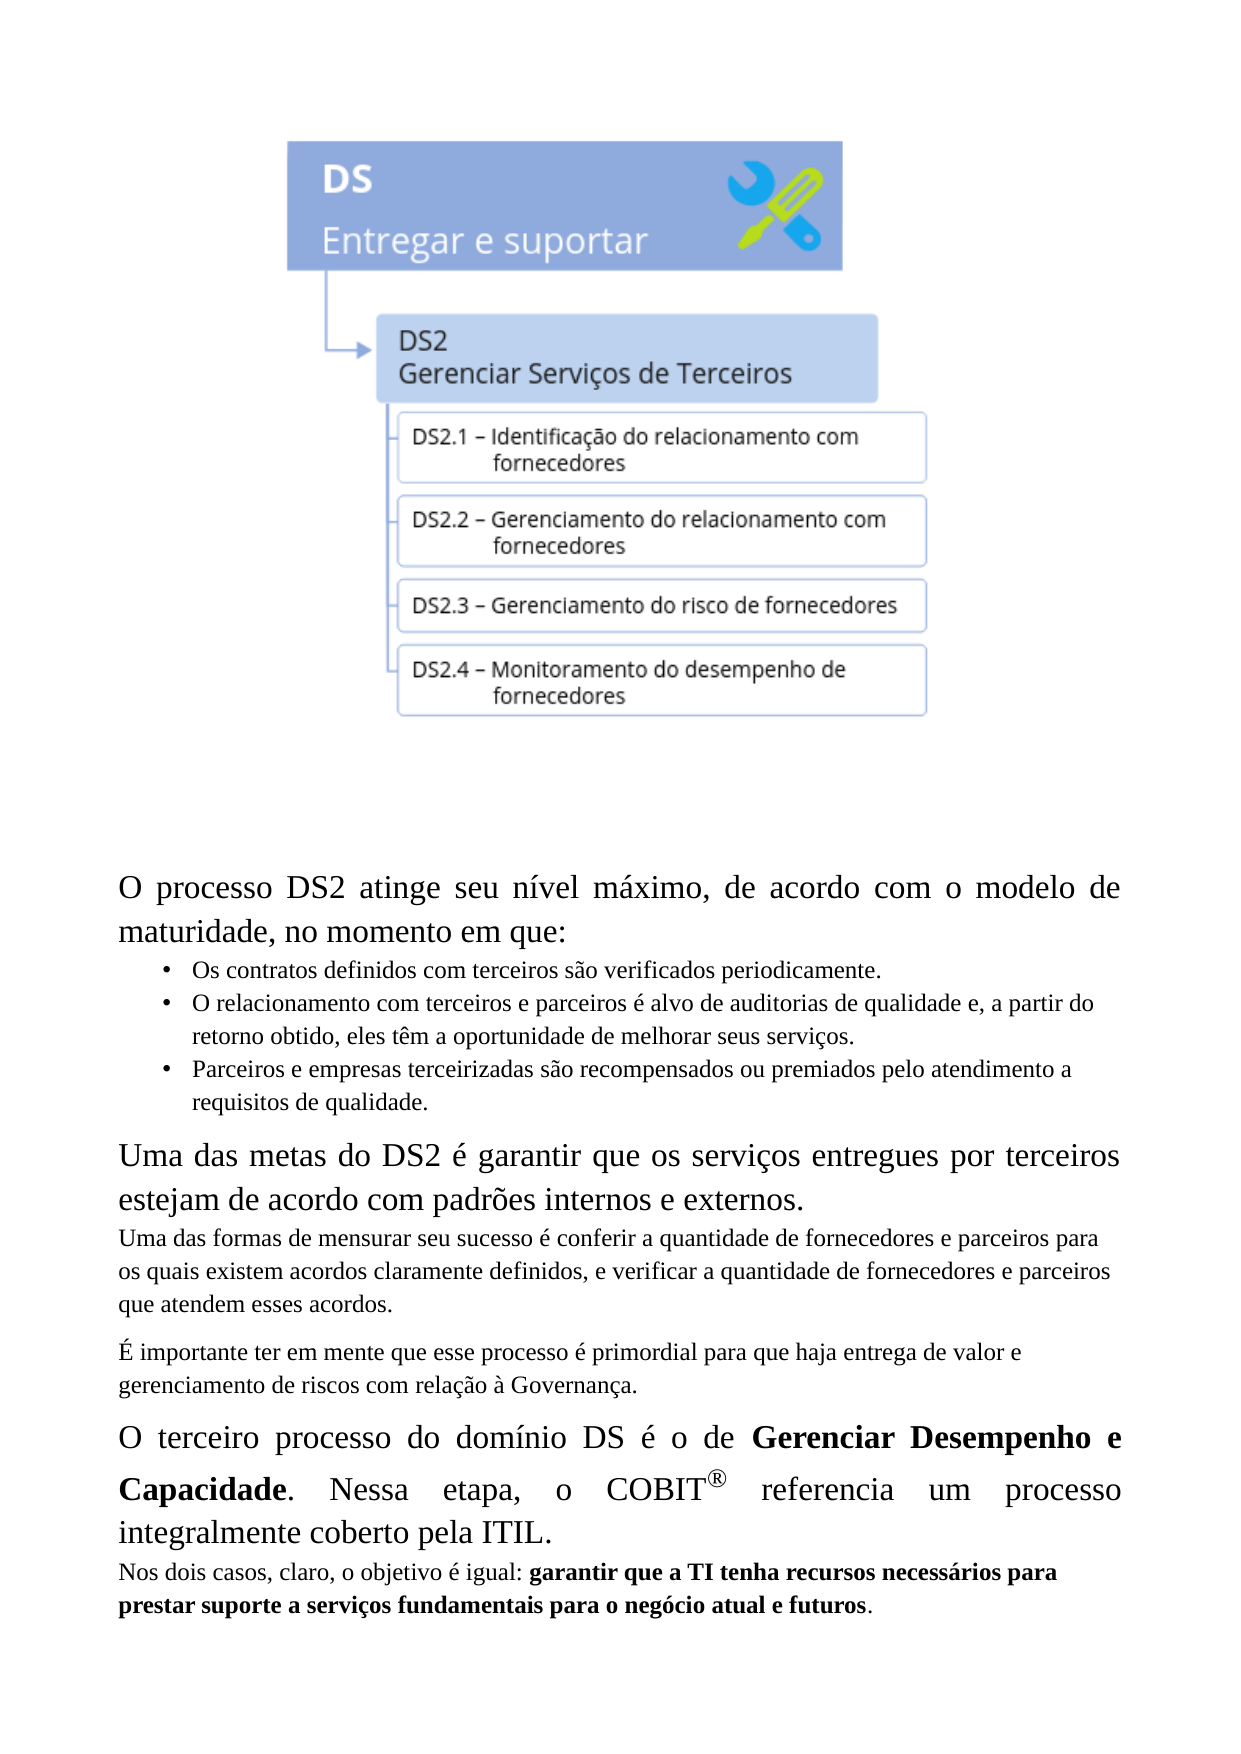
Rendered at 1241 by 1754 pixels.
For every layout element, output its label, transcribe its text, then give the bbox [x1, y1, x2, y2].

text O processo DS2 atinge seu nível máximo, de acordo com o modelo de maturidade, no momento em que: [118, 867, 1122, 949]
picture [253, 118, 987, 737]
text Uma das formas de mensurar seu sucesso é conferir a quantidade de fornecedores e parceiros para os quais existem acordos claramente definidos, e verificar a quantidade de fornecedores e parceiros que atendem esses acordos. [118, 1223, 1122, 1318]
text Nos dois casos, claro, o objetivo é igual: garantir que a TI tenha recursos necessários para prestar suporte a serviços fundamentais para o negócio atual e futuros. [118, 1557, 1122, 1619]
list O relacionamento com terceiros e parceiros é alvo de auditorias de qualidade e, a partir do retorno obtido, eles têm a oportunidade de melhorar seus serviços. [162, 988, 1122, 1050]
text É importante ter em mente que esse processo é primordial para que haja entrega de valor e gerenciamento de riscos com relação à Governança. [118, 1337, 1122, 1398]
list Os contratos definidos com terceiros são verificados periodicamente. [162, 955, 1122, 984]
text O terceiro processo do domínio DS é o de Gerenciar Desempenho e Capacidade. Nessa etapa, o COBIT® referencia um processo integralmente coberto pela ITIL. [118, 1417, 1122, 1551]
list Parceiros e empresas terceirizadas são recompensados ou premiados pelo atendimento a requisitos de qualidade. [162, 1054, 1122, 1116]
text Uma das metas do DS2 é garantir que os serviços entregues por terceiros estejam de acordo com padrões internos e externos. [118, 1135, 1122, 1217]
